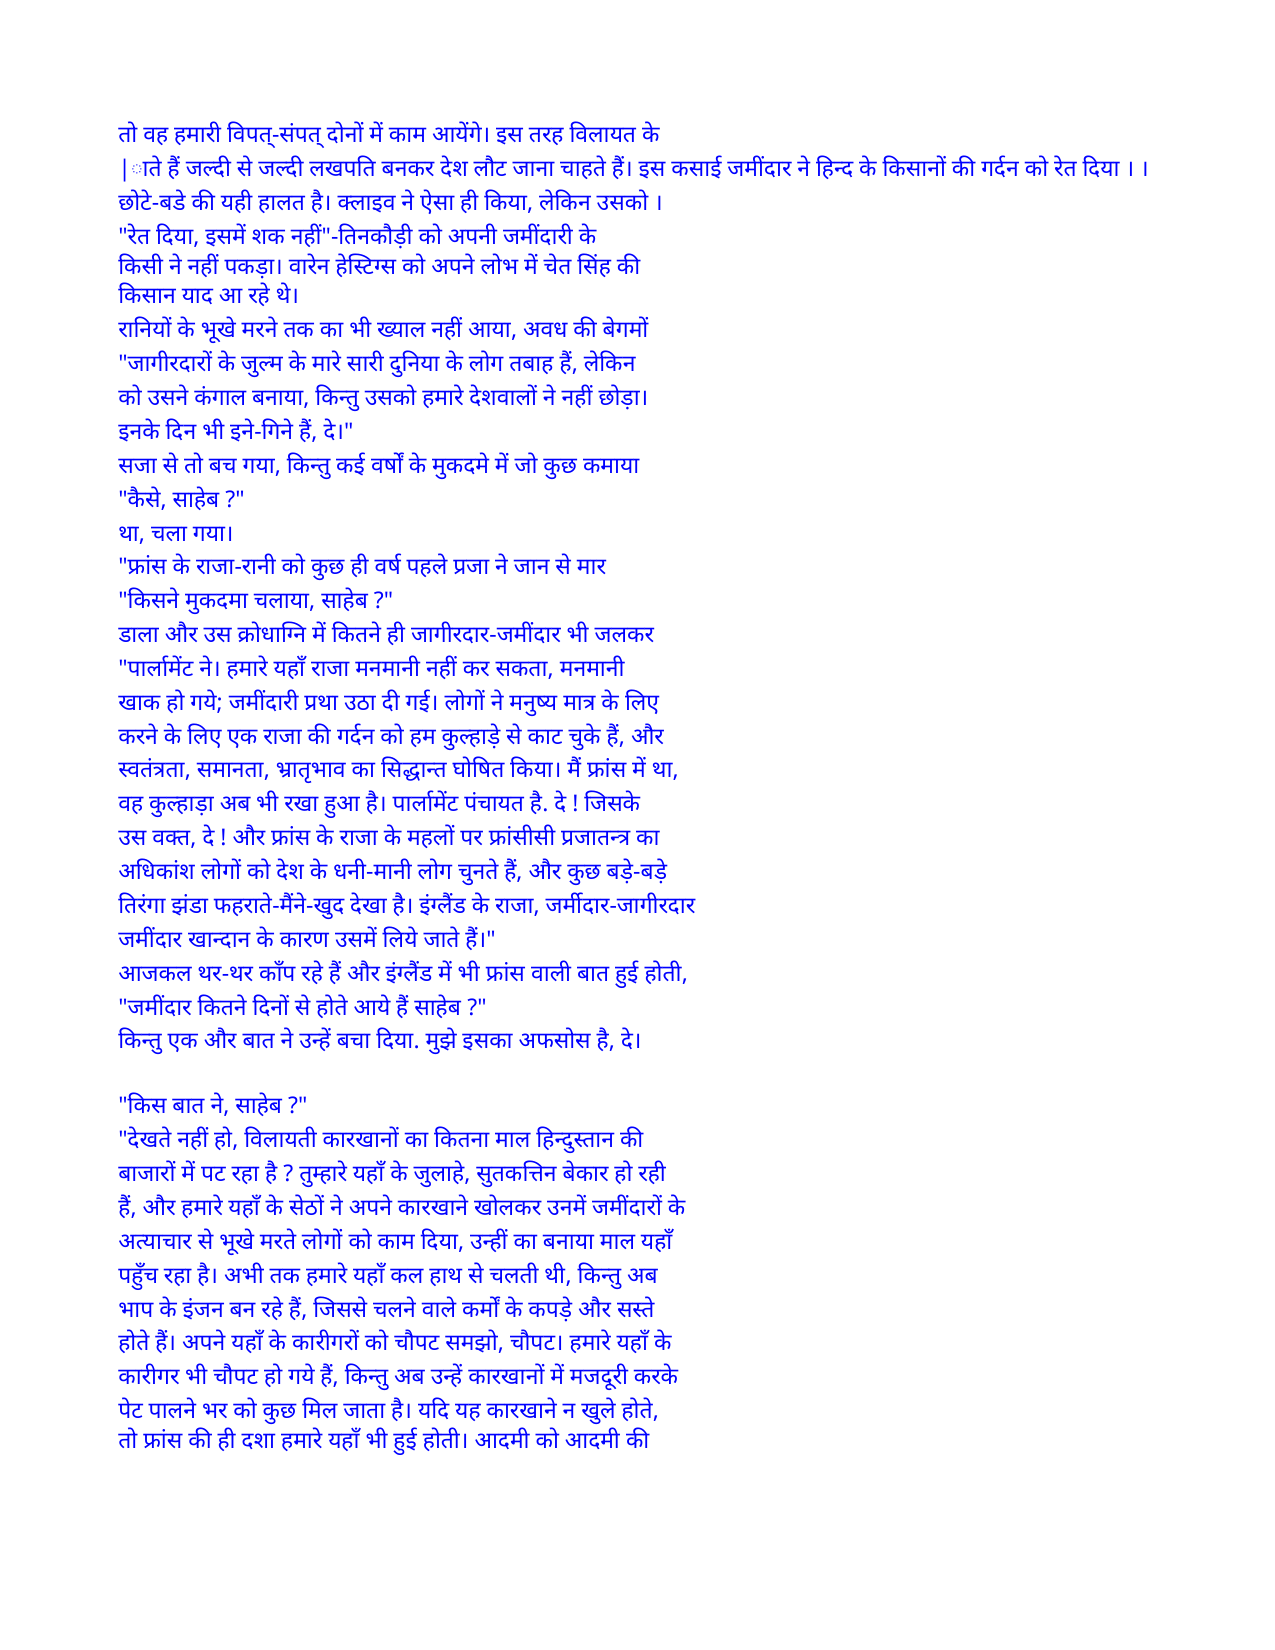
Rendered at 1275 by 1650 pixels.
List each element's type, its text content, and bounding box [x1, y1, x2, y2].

text भाप के इंजन बन रहे हैं, जिससे चलने वाले कर्मों के कपड़े और सस्ते [118, 1292, 1157, 1326]
text "जागीरदारों के जुल्म के मारे सारी दुनिया के लोग तबाह हैं, लेकिन [118, 347, 1157, 381]
text वह कुल्हाड़ा अब भी रखा हुआ है। पार्लामेंट पंचायत है. दे ! जिसके [118, 787, 1157, 821]
text को उसने कंगाल बनाया, किन्तु उसको हमारे देशवालों ने नहीं छोड़ा। [118, 381, 1157, 415]
text "किसने मुकदमा चलाया, साहेब ?" [118, 584, 1157, 618]
text किसी ने नहीं पकड़ा। वारेन हेस्टिग्स को अपने लोभ में चेत सिंह की [118, 253, 1157, 283]
text छोटे-बडे की यही हालत है। क्लाइव ने ऐसा ही किया, लेकिन उसको । [118, 186, 1157, 220]
text "रेत दिया, इसमें शक नहीं"-तिनकौड़ी को अपनी जमींदारी के [118, 220, 1157, 253]
text स्वतंत्रता, समानता, भ्रातृभाव का सिद्धान्त घोषित किया। मैं फ्रांस में था, [118, 753, 1157, 787]
text अत्याचार से भूखे मरते लोगों को काम दिया, उन्हीं का बनाया माल यहाँ [118, 1225, 1157, 1259]
text डाला और उस क्रोधाग्नि में कितने ही जागीरदार-जमींदार भी जलकर [118, 618, 1157, 652]
text "कैसे, साहेब ?" [118, 483, 1157, 516]
text बाजारों में पट रहा है ? तुम्हारे यहाँ के जुलाहे, सुतकत्तिन बेकार हो रही [118, 1157, 1157, 1191]
text किन्तु एक और बात ने उन्हें बचा दिया. मुझे इसका अफसोस है, दे। [118, 1024, 1157, 1058]
text "देखते नहीं हो, विलायती कारखानों का कितना माल हिन्दुस्तान की [118, 1123, 1157, 1157]
text होते हैं। अपने यहाँ के कारीगरों को चौपट समझो, चौपट। हमारे यहाँ के [118, 1326, 1157, 1360]
text रानियों के भूखे मरने तक का भी ख्याल नहीं आया, अवध की बेगमों [118, 313, 1157, 347]
text जमींदार खान्दान के कारण उसमें लिये जाते हैं।" [118, 923, 1157, 957]
text तो फ्रांस की ही दशा हमारे यहाँ भी हुई होती। आदमी को आदमी की [118, 1428, 1157, 1458]
text हैं, और हमारे यहाँ के सेठों ने अपने कारखाने खोलकर उनमें जमींदारों के [118, 1191, 1157, 1225]
text "फ्रांस के राजा-रानी को कुछ ही वर्ष पहले प्रजा ने जान से मार [118, 550, 1157, 584]
text खाक हो गये; जमींदारी प्रथा उठा दी गई। लोगों ने मनुष्य मात्र के लिए [118, 686, 1157, 719]
text था, चला गया। [118, 516, 1157, 550]
text तो वह हमारी विपत्-संपत् दोनों में काम आयेंगे। इस तरह विलायत के [118, 118, 1157, 152]
text कारीगर भी चौपट हो गये हैं, किन्तु अब उन्हें कारखानों में मजदूरी करके [118, 1360, 1157, 1394]
text करने के लिए एक राजा की गर्दन को हम कुल्हाड़े से काट चुके हैं, और [118, 719, 1157, 753]
text इनके दिन भी इने-गिने हैं, दे।" [118, 415, 1157, 449]
text पेट पालने भर को कुछ मिल जाता है। यदि यह कारखाने न खुले होते, [118, 1394, 1157, 1428]
text किसान याद आ रहे थे। [118, 283, 1157, 313]
text पहुँच रहा है। अभी तक हमारे यहाँ कल हाथ से चलती थी, किन्तु अब [118, 1259, 1157, 1292]
text सजा से तो बच गया, किन्तु कई वर्षों के मुकदमे में जो कुछ कमाया [118, 449, 1157, 483]
text "पार्लामेंट ने। हमारे यहाँ राजा मनमानी नहीं कर सकता, मनमानी [118, 652, 1157, 686]
text |ाते हैं जल्दी से जल्दी लखपति बनकर देश लौट जाना चाहते हैं। इस कसाई जमींदार ने हिन्द के किसानों की गर्दन को रेत दिया । । [118, 152, 1157, 186]
text उस वक्त, दे ! और फ्रांस के राजा के महलों पर फ्रांसीसी प्रजातन्त्र का [118, 821, 1157, 855]
text आजकल थर-थर काँप रहे हैं और इंग्लैंड में भी फ्रांस वाली बात हुई होती, [118, 957, 1157, 990]
text अधिकांश लोगों को देश के धनी-मानी लोग चुनते हैं, और कुछ बड़े-बड़े [118, 855, 1157, 889]
text "किस बात ने, साहेब ?" [118, 1089, 1157, 1123]
text "जमींदार कितने दिनों से होते आये हैं साहेब ?" [118, 990, 1157, 1024]
text तिरंगा झंडा फहराते-मैंने-खुद देखा है। इंग्लैंड के राजा, जर्मीदार-जागीरदार [118, 889, 1157, 923]
